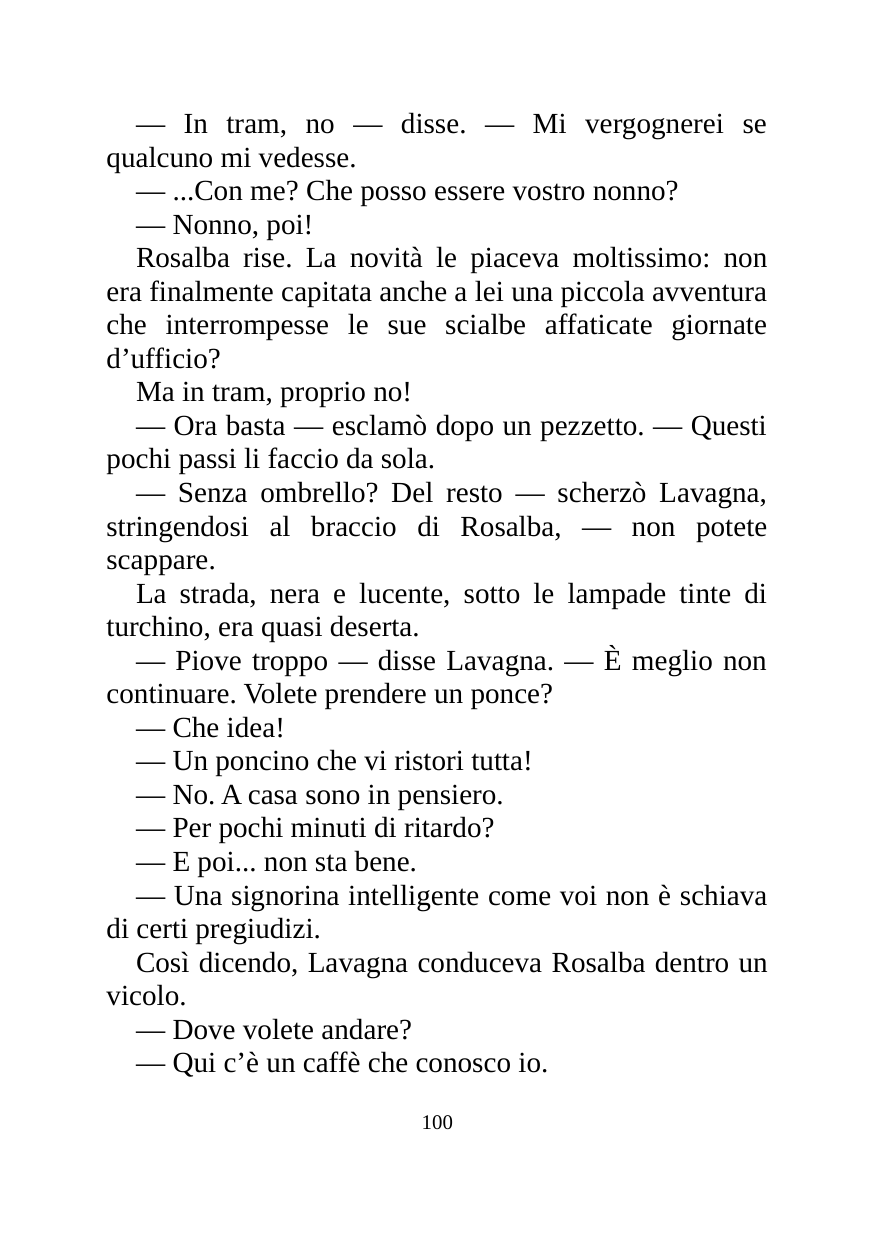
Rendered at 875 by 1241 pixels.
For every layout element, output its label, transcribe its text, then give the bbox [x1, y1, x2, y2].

text — Ora basta — esclamò dopo un pezzetto. — Questi pochi passi li faccio da sola. [106, 408, 768, 475]
text — E poi... non sta bene. [106, 844, 768, 878]
text — Per pochi minuti di ritardo? [106, 811, 768, 844]
text — Senza ombrello? Del resto — scherzò Lavagna, stringendosi al braccio di Rosalba, — non potete scappare. [106, 475, 768, 576]
text — Piove troppo — disse Lavagna. — È meglio non continuare. Volete prendere un ponce? [106, 643, 768, 710]
text — Dove volete andare? [106, 1012, 768, 1045]
text — Qui c’è un caffè che conosco io. [106, 1045, 768, 1079]
text — ...Con me? Che posso essere vostro nonno? [106, 173, 768, 207]
text — Un poncino che vi ristori tutta! [106, 743, 768, 777]
text Così dicendo, Lavagna conduceva Rosalba dentro un vicolo. [106, 945, 768, 1012]
text — Nonno, poi! [106, 207, 768, 240]
text Rosalba rise. La novità le piaceva moltissimo: non era finalmente capitata anche a lei una piccola avventura che interrompesse le sue scialbe affaticate giornate d’ufficio? [106, 240, 768, 374]
text La strada, nera e lucente, sotto le lampade tinte di turchino, era quasi deserta. [106, 576, 768, 643]
text — Una signorina intelligente come voi non è schiava di certi pregiudizi. [106, 878, 768, 945]
text — Che idea! [106, 710, 768, 743]
text — No. A casa sono in pensiero. [106, 777, 768, 811]
text Ma in tram, proprio no! [106, 374, 768, 408]
text — In tram, no — disse. — Mi vergognerei se qualcuno mi vedesse. [106, 106, 768, 173]
